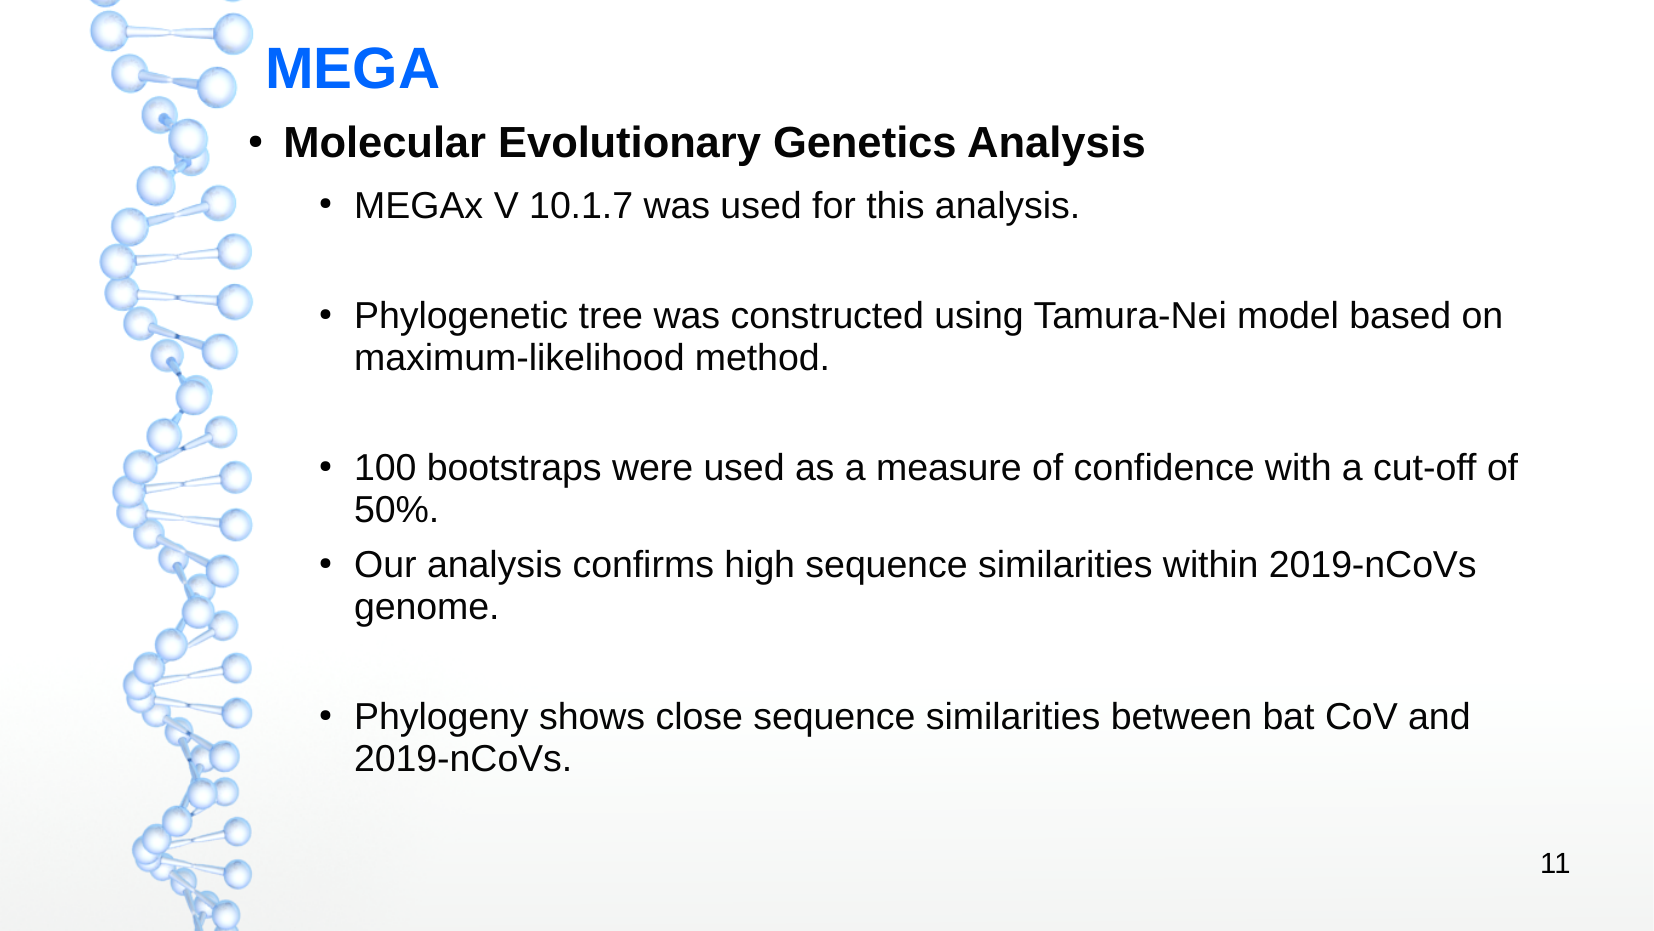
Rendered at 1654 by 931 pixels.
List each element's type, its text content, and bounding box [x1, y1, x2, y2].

list Molecular Evolutionary Genetics Analysis MEGAx V 10.1.7 was used for this analysis. Phylogenetic tree was constructed using Tamura-Nei model based on maximum-likelihood method. 100 bootstraps were used as a measure of confidence with a cut-off of 50%. Our analysis confirms high sequence similarities within 2019-nCoVs genome. Phylogeny shows close sequence similarities between bat CoV and 2019-nCoVs. [247, 117, 1577, 908]
picture [0, 0, 1654, 931]
title MEGA [265, 35, 1595, 101]
